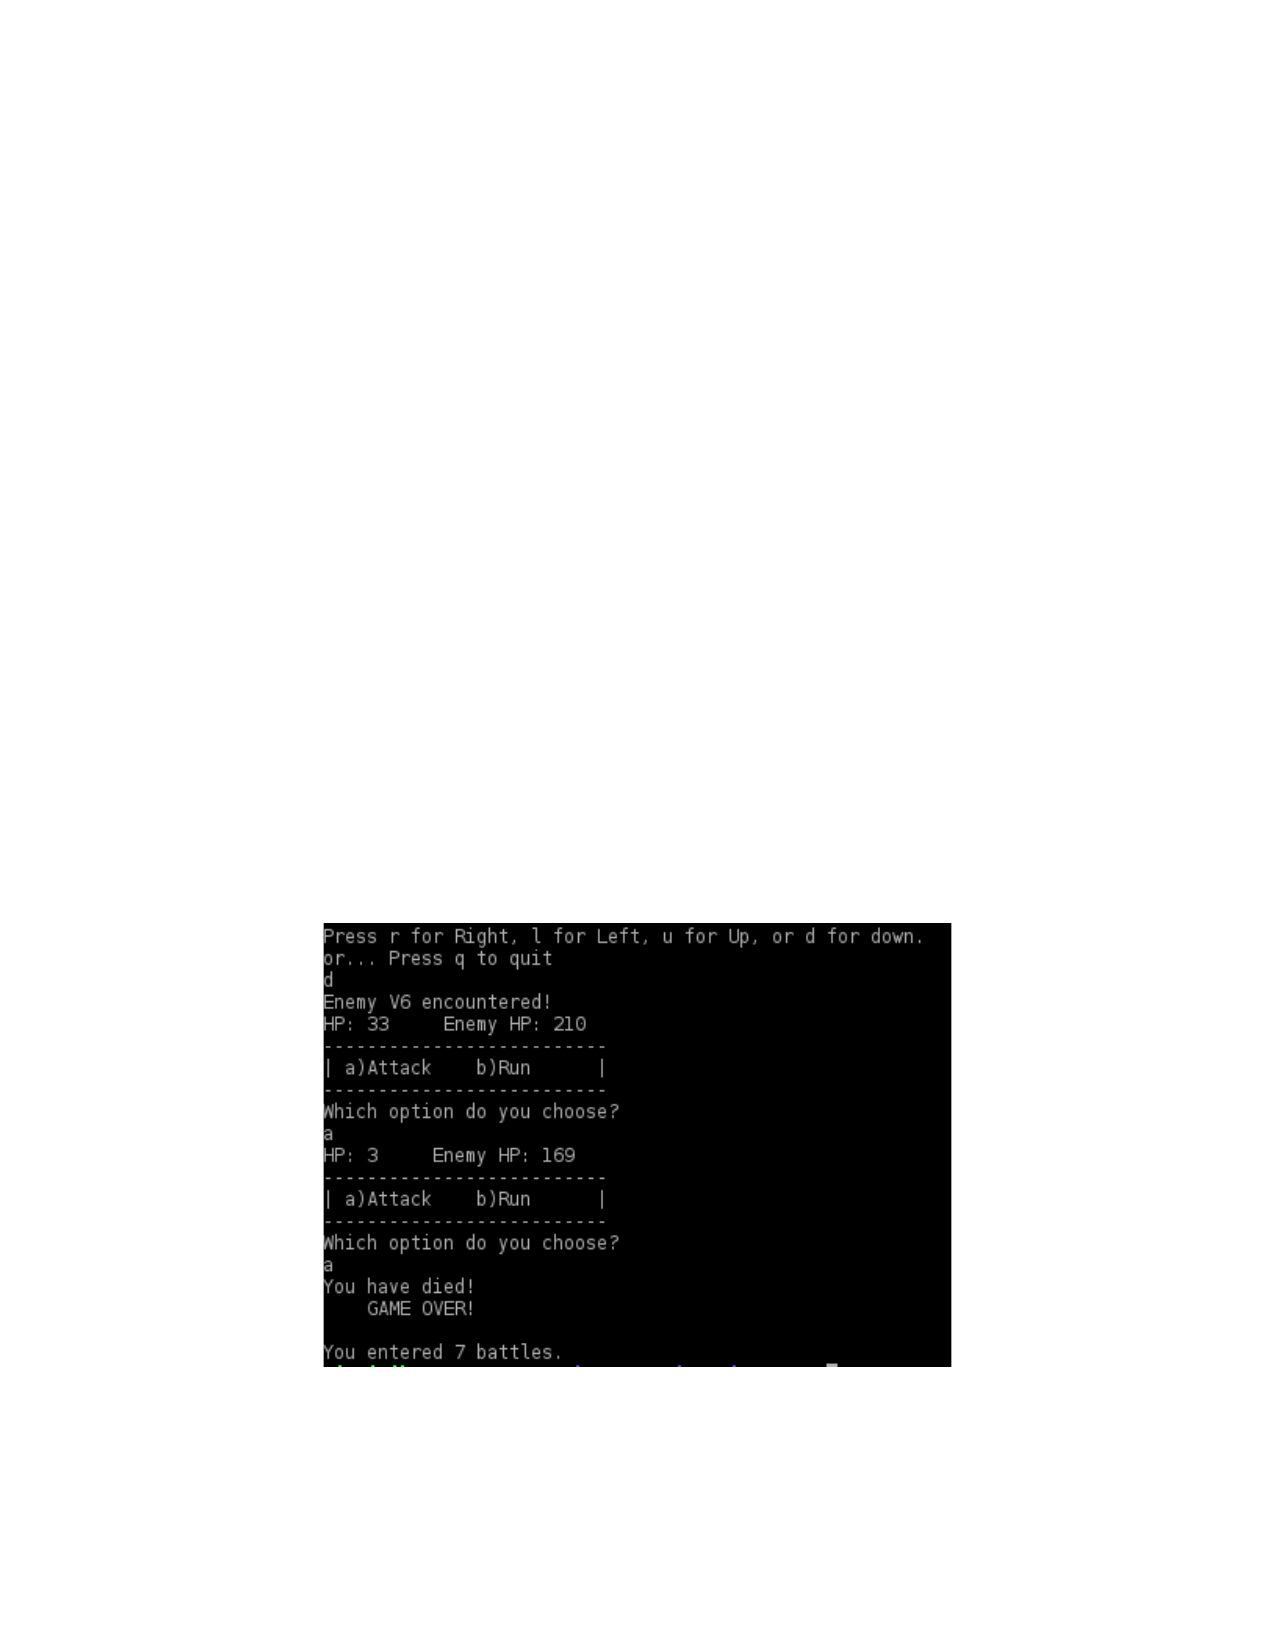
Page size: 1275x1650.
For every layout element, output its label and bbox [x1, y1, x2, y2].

picture [323, 923, 952, 1367]
